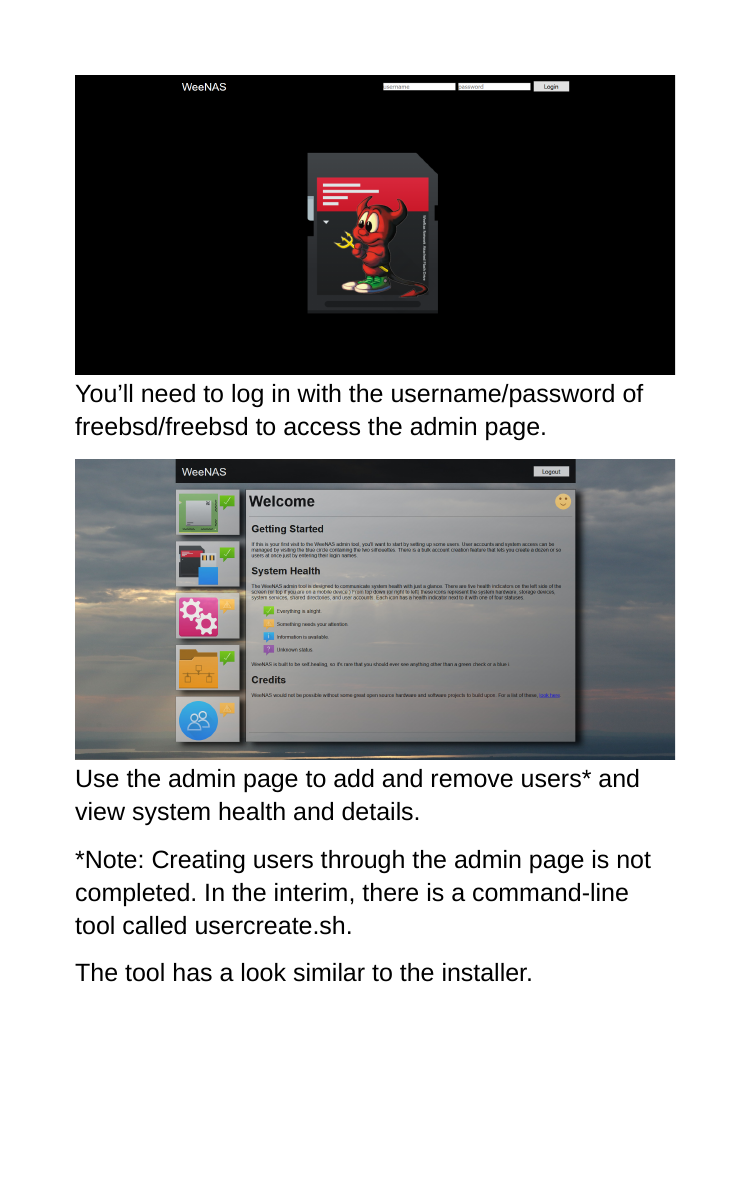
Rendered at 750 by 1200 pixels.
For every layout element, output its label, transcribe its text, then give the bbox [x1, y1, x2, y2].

picture [75, 459, 675, 760]
text You’ll need to log in with the username/password of freebsd/freebsd to access the admin page. [75, 375, 675, 441]
text Use the admin page to add and remove users* and view system health and details. [75, 760, 675, 826]
text The tool has a look similar to the installer. [75, 958, 675, 987]
picture [75, 75, 675, 375]
text *Note: Creating users through the admin page is not completed. In the interim, there is a command-line tool called usercreate.sh. [75, 845, 675, 939]
